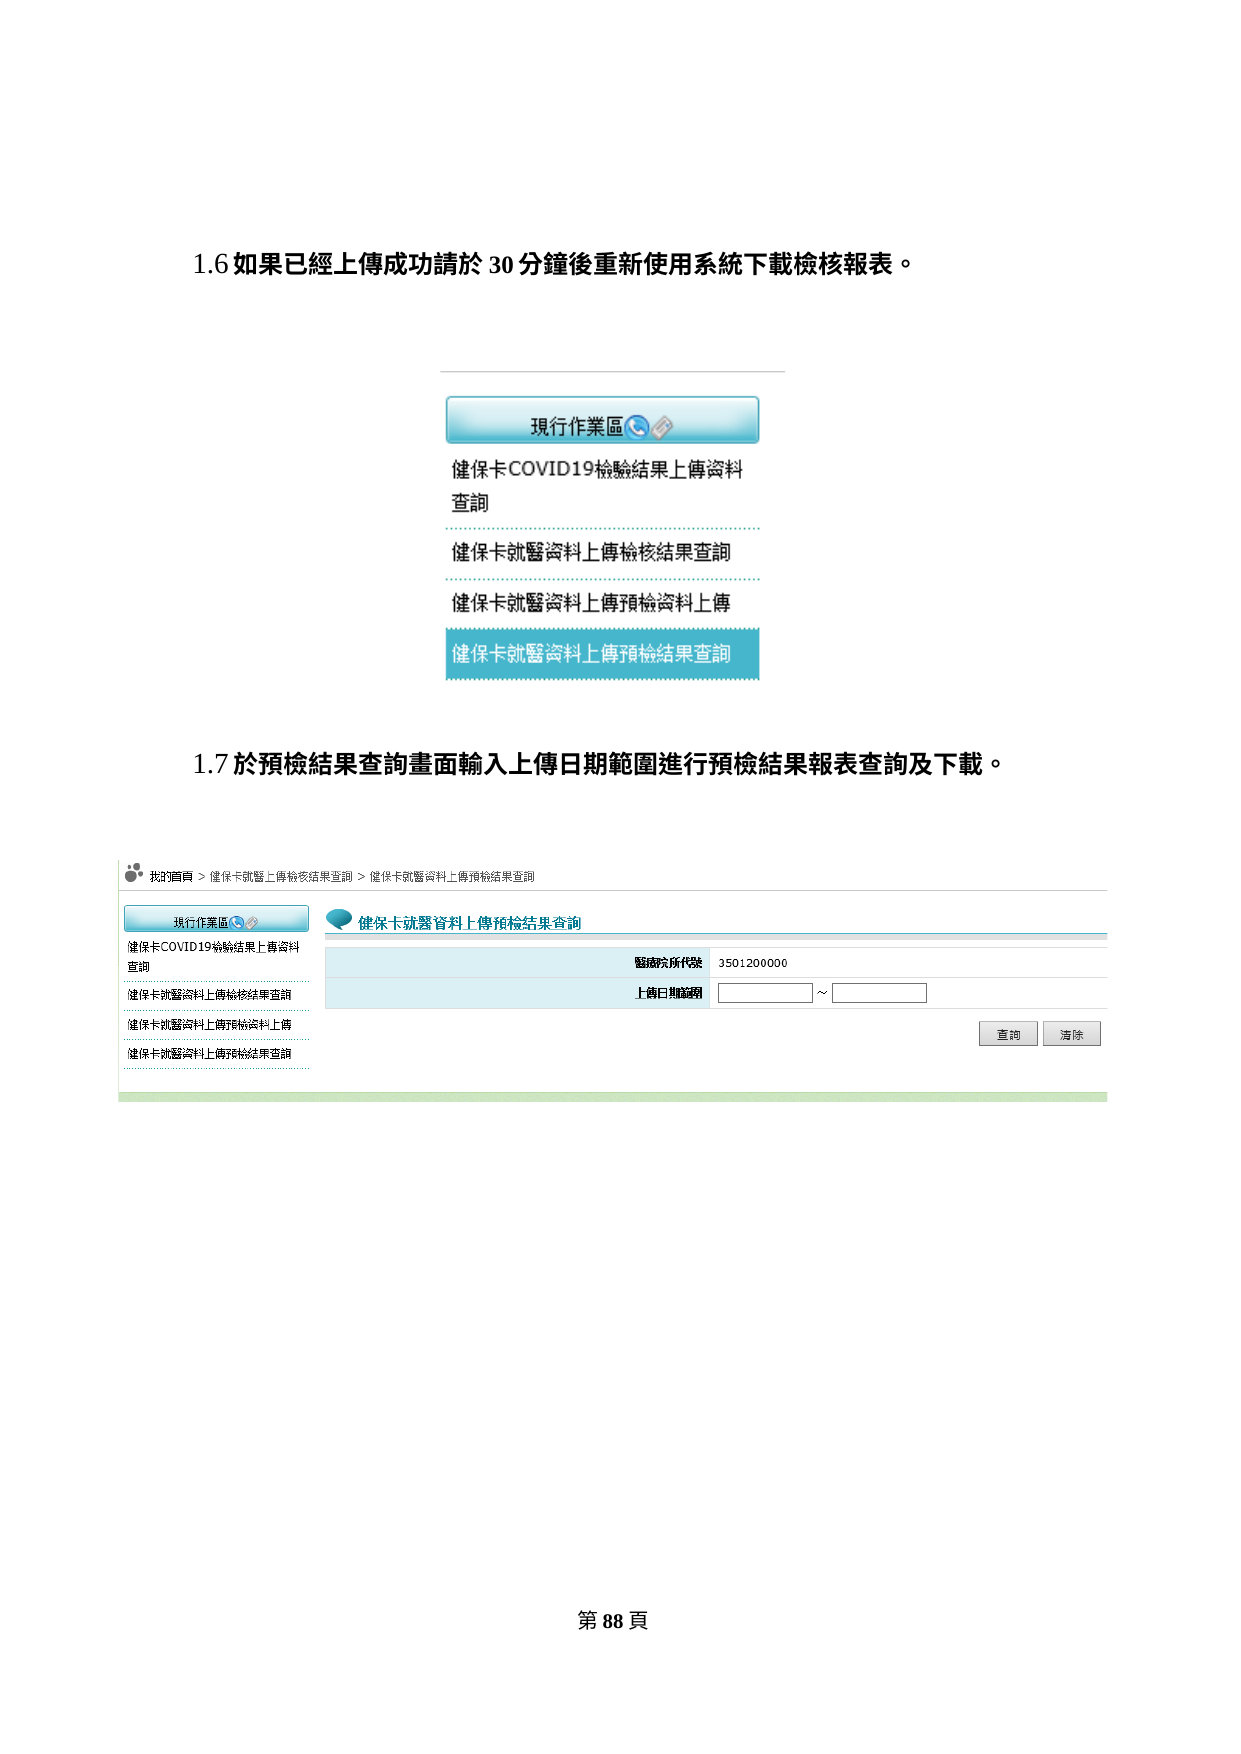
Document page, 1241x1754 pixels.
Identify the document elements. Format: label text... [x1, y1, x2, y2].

picture [118, 860, 1108, 1102]
list 於預檢結果查詢畫面輸入上傳日期範圍進行預檢結果報表查詢及下載。 [192, 721, 1107, 783]
picture [440, 371, 786, 717]
list 如果已經上傳成功請於30分鐘後重新使用系統下載檢核報表。 [192, 221, 1107, 283]
